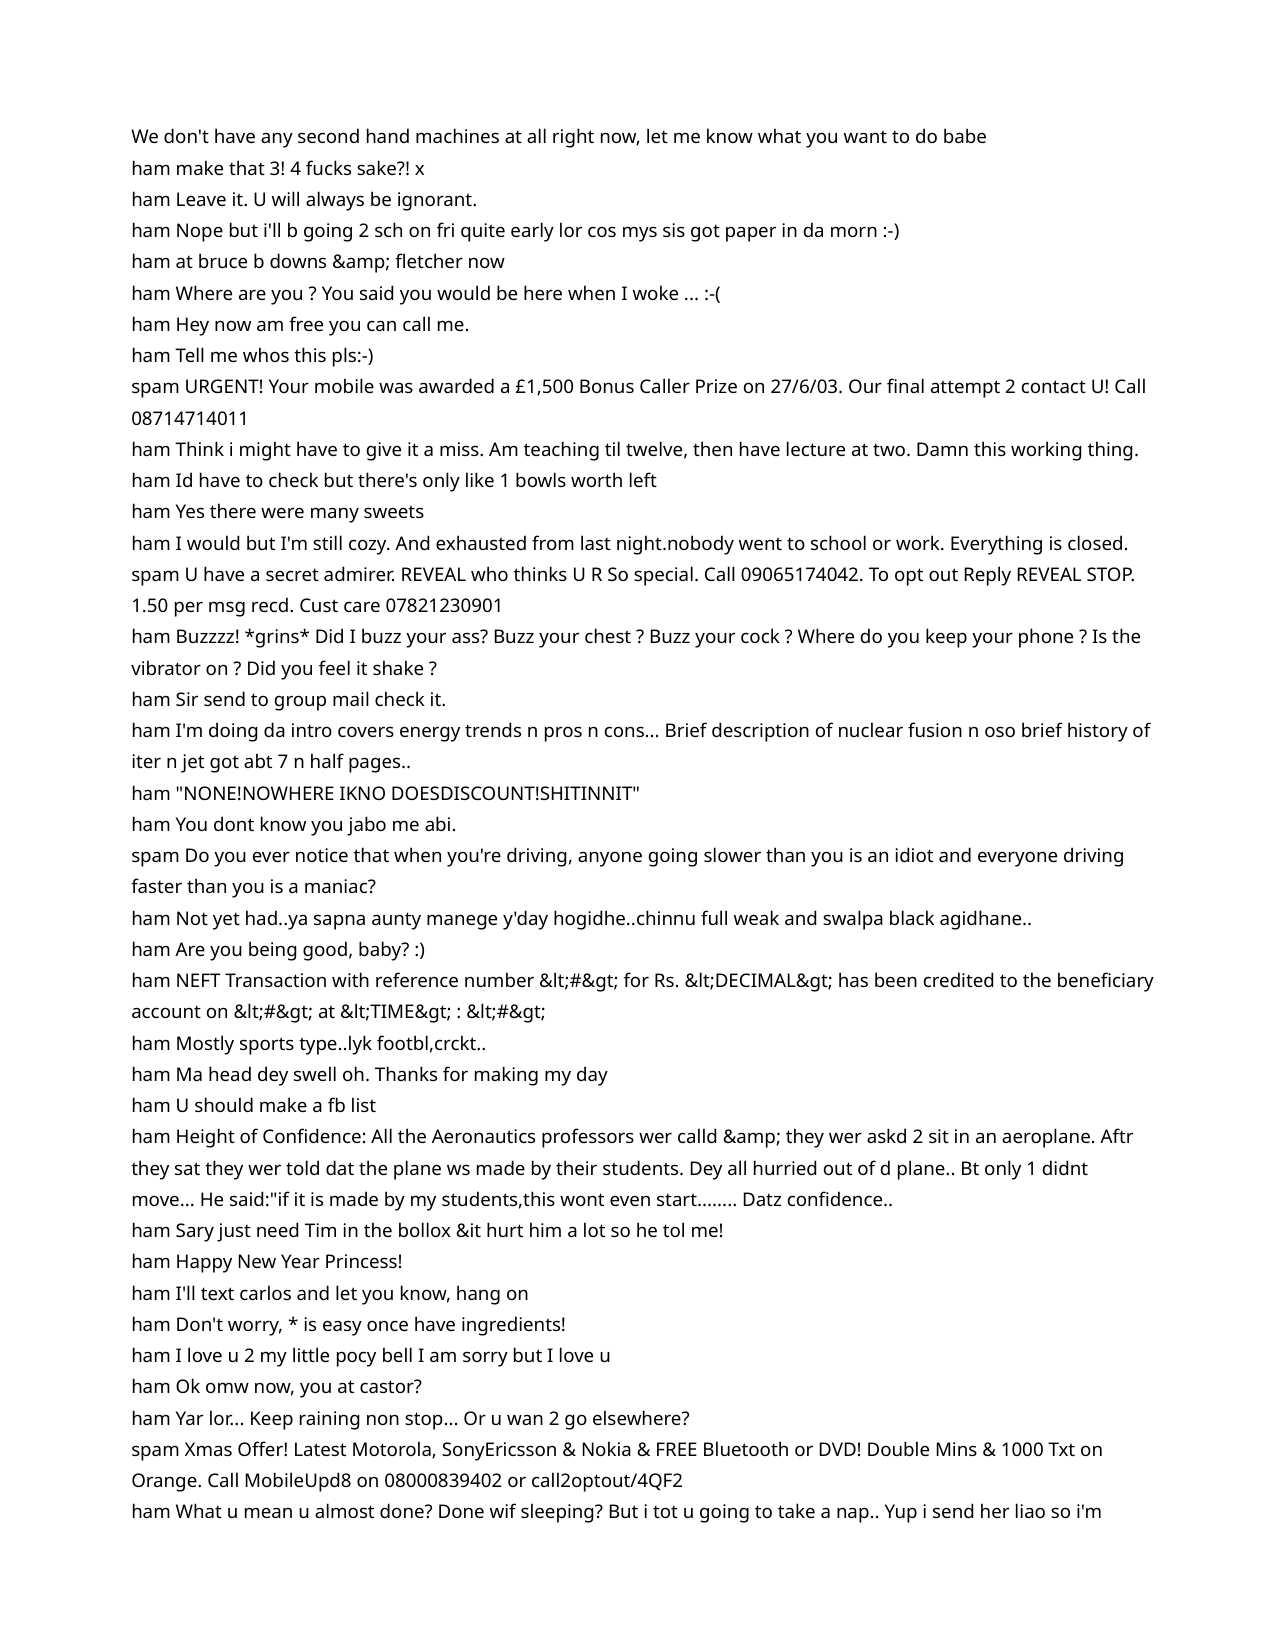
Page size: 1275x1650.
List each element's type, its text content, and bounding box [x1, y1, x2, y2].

table_cell ham What u mean u almost done? Done wif sleeping? But i tot u going to take a nap.. Yup i send her liao so i'm [131, 1493, 1157, 1524]
table_cell [118, 524, 131, 556]
table_cell ham Think i might have to give it a miss. Am teaching til twelve, then have lecture at two. Damn this working thing. [131, 431, 1157, 462]
table_cell [118, 1431, 131, 1493]
table_cell ham Happy New Year Princess! [131, 1243, 1157, 1274]
table_cell ham Ma head dey swell oh. Thanks for making my day [131, 1056, 1157, 1087]
table_cell ham Tell me whos this pls:-) [131, 337, 1157, 368]
table_cell ham Ok omw now, you at castor? [131, 1368, 1157, 1399]
table_cell [118, 1087, 131, 1118]
table_cell spam URGENT! Your mobile was awarded a £1,500 Bonus Caller Prize on 27/6/03. Our final attempt 2 contact U! Call 08714714011 [131, 368, 1157, 431]
table_cell [118, 1493, 131, 1524]
table_cell [118, 618, 131, 681]
table_cell ham Leave it. U will always be ignorant. [131, 181, 1157, 212]
table_cell ham Height of Confidence: All the Aeronautics professors wer calld &amp; they wer askd 2 sit in an aeroplane. Aftr they sat they wer told dat the plane ws made by their students. Dey all hurried out of d plane.. Bt only 1 didnt move... He said:"if it is made by my students,this wont even start........ Datz confidence.. [131, 1118, 1157, 1212]
table_cell [118, 806, 131, 837]
table_cell [118, 774, 131, 806]
table_cell ham Are you being good, baby? :) [131, 931, 1157, 962]
table_cell ham U should make a fb list [131, 1087, 1157, 1118]
table_cell ham "NONE!NOWHERE IKNO DOESDISCOUNT!SHITINNIT" [131, 774, 1157, 806]
table_cell ham Hey now am free you can call me. [131, 306, 1157, 337]
table_cell ham Don't worry, * is easy once have ingredients! [131, 1306, 1157, 1337]
table_cell [118, 462, 131, 493]
table_cell [118, 899, 131, 931]
table_cell [118, 681, 131, 712]
table_cell ham I'll text carlos and let you know, hang on [131, 1274, 1157, 1306]
table_cell [118, 1274, 131, 1306]
table_cell [118, 493, 131, 524]
table_cell [118, 1337, 131, 1368]
table_cell ham Not yet had..ya sapna aunty manege y'day hogidhe..chinnu full weak and swalpa black agidhane.. [131, 899, 1157, 931]
table_cell [118, 243, 131, 274]
table_cell ham Nope but i'll b going 2 sch on fri quite early lor cos mys sis got paper in da morn :-) [131, 212, 1157, 243]
table_cell ham Id have to check but there's only like 1 bowls worth left [131, 462, 1157, 493]
table_cell ham Sary just need Tim in the bollox &it hurt him a lot so he tol me! [131, 1212, 1157, 1243]
table_cell [118, 1399, 131, 1431]
table_cell ham at bruce b downs &amp; fletcher now [131, 243, 1157, 274]
table_cell ham Yes there were many sweets [131, 493, 1157, 524]
table_cell [118, 181, 131, 212]
table_cell [118, 1118, 131, 1212]
table_cell [118, 212, 131, 243]
table_cell [118, 712, 131, 774]
table_cell [118, 1368, 131, 1399]
table_cell ham Sir send to group mail check it. [131, 681, 1157, 712]
table_cell [118, 837, 131, 899]
table_cell [118, 368, 131, 431]
table_cell [118, 306, 131, 337]
table_cell [118, 149, 131, 181]
table_cell ham make that 3! 4 fucks sake?! x [131, 149, 1157, 181]
table_cell [118, 118, 131, 149]
table_cell [118, 962, 131, 1024]
table_cell [118, 431, 131, 462]
table_cell [118, 556, 131, 618]
table_cell [118, 1024, 131, 1056]
table_cell [118, 1212, 131, 1243]
table_cell [118, 931, 131, 962]
table_cell [118, 337, 131, 368]
table_cell ham I would but I'm still cozy. And exhausted from last night.nobody went to school or work. Everything is closed. [131, 524, 1157, 556]
table_cell ham I love u 2 my little pocy bell I am sorry but I love u [131, 1337, 1157, 1368]
table_cell [118, 274, 131, 306]
table_cell [118, 1243, 131, 1274]
table_cell We don't have any second hand machines at all right now, let me know what you want to do babe [131, 118, 1157, 149]
table_cell spam Xmas Offer! Latest Motorola, SonyEricsson & Nokia & FREE Bluetooth or DVD! Double Mins & 1000 Txt on Orange. Call MobileUpd8 on 08000839402 or call2optout/4QF2 [131, 1431, 1157, 1493]
table_cell ham NEFT Transaction with reference number &lt;#&gt; for Rs. &lt;DECIMAL&gt; has been credited to the beneficiary account on &lt;#&gt; at &lt;TIME&gt; : &lt;#&gt; [131, 962, 1157, 1024]
table_cell ham You dont know you jabo me abi. [131, 806, 1157, 837]
table_cell spam U have a secret admirer. REVEAL who thinks U R So special. Call 09065174042. To opt out Reply REVEAL STOP. 1.50 per msg recd. Cust care 07821230901 [131, 556, 1157, 618]
table_cell ham Where are you ? You said you would be here when I woke ... :-( [131, 274, 1157, 306]
table_cell ham Buzzzz! *grins* Did I buzz your ass? Buzz your chest ? Buzz your cock ? Where do you keep your phone ? Is the vibrator on ? Did you feel it shake ? [131, 618, 1157, 681]
table_cell spam Do you ever notice that when you're driving, anyone going slower than you is an idiot and everyone driving faster than you is a maniac? [131, 837, 1157, 899]
table_cell ham Yar lor... Keep raining non stop... Or u wan 2 go elsewhere? [131, 1399, 1157, 1431]
table_cell ham Mostly sports type..lyk footbl,crckt.. [131, 1024, 1157, 1056]
table_cell ham I'm doing da intro covers energy trends n pros n cons... Brief description of nuclear fusion n oso brief history of iter n jet got abt 7 n half pages.. [131, 712, 1157, 774]
table_cell [118, 1056, 131, 1087]
table_cell [118, 1306, 131, 1337]
